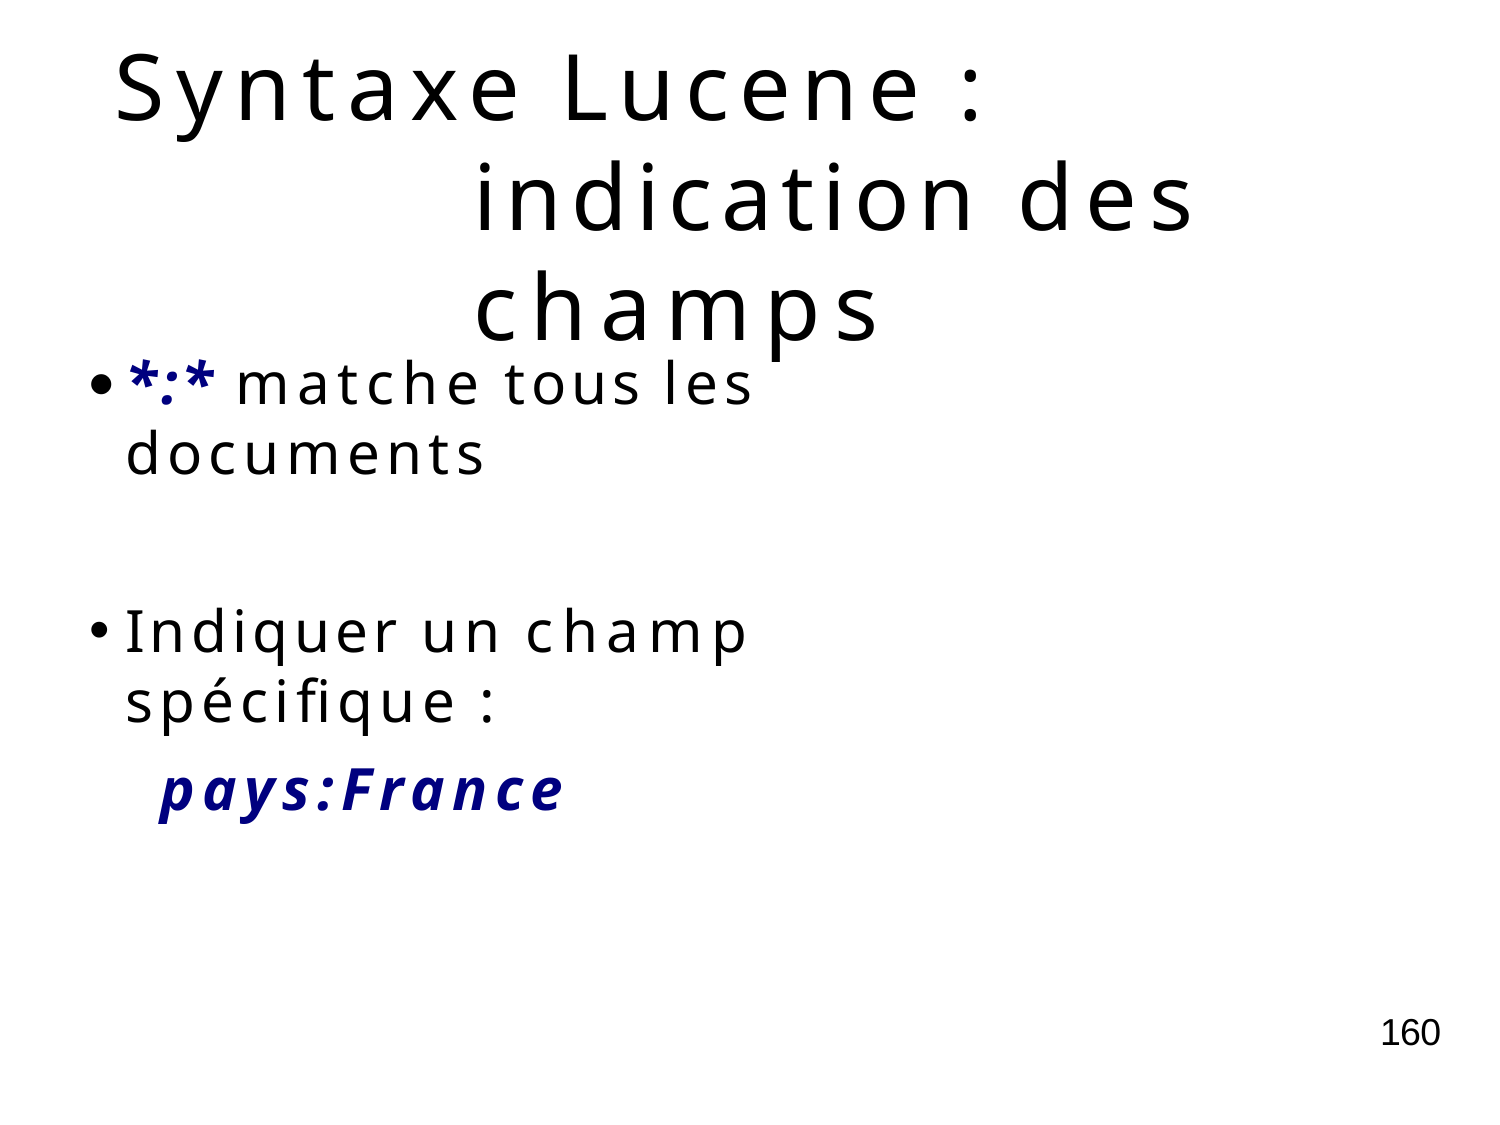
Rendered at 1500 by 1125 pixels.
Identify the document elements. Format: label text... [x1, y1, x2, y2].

slide_number 160 [1373, 1009, 1451, 1125]
title Syntaxe Lucene : indication des champs [87, 26, 1413, 359]
text_box *:* matche tous les documents Indiquer un champ spécifique : pays:France [87, 344, 1038, 823]
